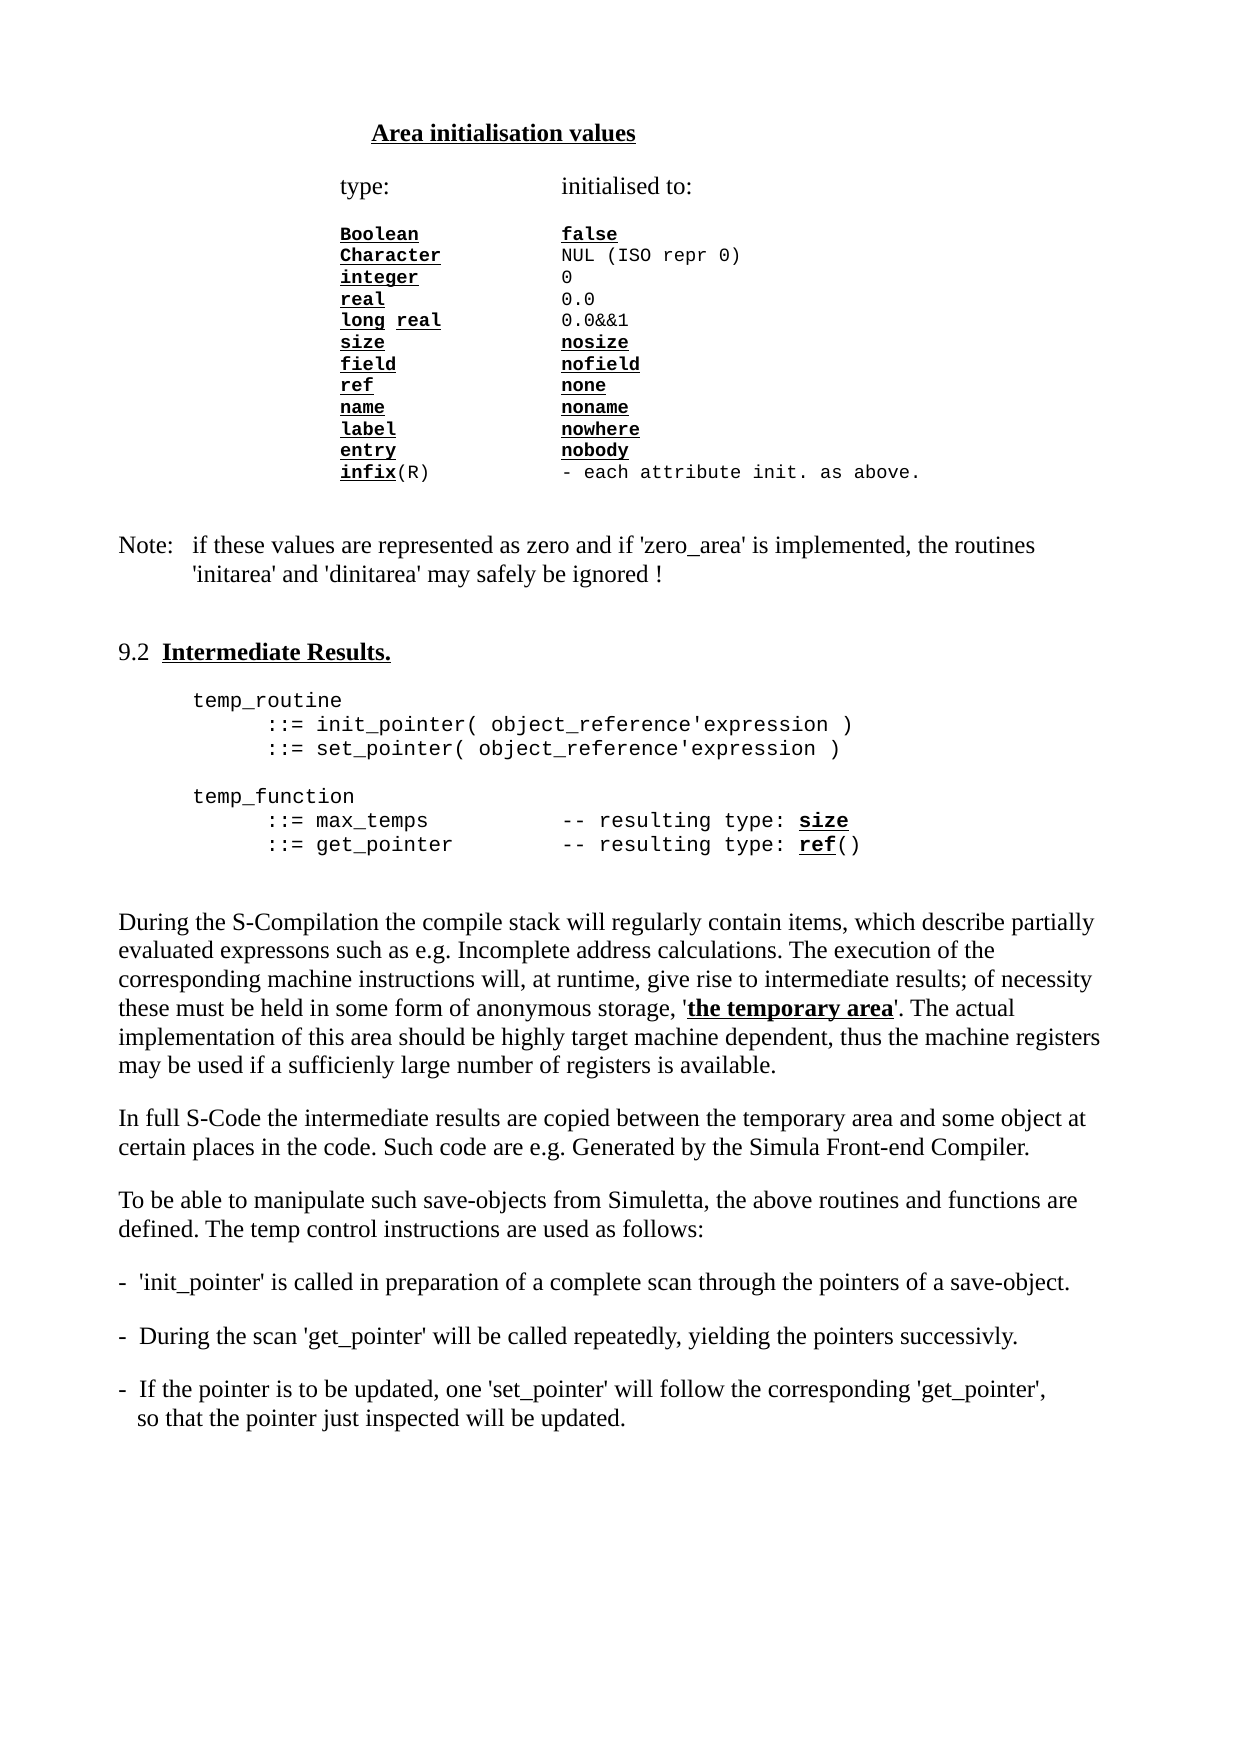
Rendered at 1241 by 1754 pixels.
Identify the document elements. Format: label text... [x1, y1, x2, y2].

text type: initialised to: [118, 171, 1122, 200]
text ::= max_temps -- resulting type: size [118, 810, 1122, 834]
text infix(R) - each attribute init. as above. [118, 463, 1122, 484]
text ref none [118, 376, 1122, 397]
text field nofield [118, 354, 1122, 376]
text name noname [118, 398, 1122, 419]
text temp_function [118, 786, 1122, 810]
text label nowhere [118, 419, 1122, 441]
text Area initialisation values [118, 118, 1122, 147]
text real 0.0 [118, 289, 1122, 311]
text size nosize [118, 333, 1122, 354]
text ::= set_pointer( object_reference'expression ) [118, 738, 1122, 762]
text integer 0 [118, 268, 1122, 289]
text ::= init_pointer( object_reference'expression ) [118, 714, 1122, 738]
text temp_routine [118, 690, 1122, 714]
text ::= get_pointer -- resulting type: ref() [118, 834, 1122, 858]
text Character NUL (ISO repr 0) [118, 246, 1122, 267]
text entry nobody [118, 441, 1122, 462]
text so that the pointer just inspected will be updated. [118, 1403, 1122, 1432]
text - During the scan 'get_pointer' will be called repeatedly, yielding the pointers successivly. [118, 1321, 1122, 1349]
text 'initarea' and 'dinitarea' may safely be ignored ! [118, 559, 1122, 588]
text Note: if these values are represented as zero and if 'zero_area' is implemented, the routines [118, 530, 1122, 559]
text Boolean false [118, 224, 1122, 246]
text During the S-Compilation the compile stack will regularly contain items, which describe partially evaluated expressons such as e.g. Incomplete address calculations. The execution of the corresponding machine instructions will, at runtime, give rise to intermediate results; of necessity these must be held in some form of anonymous storage, 'the temporary area'. The actual implementation of this area should be highly target machine dependent, thus the machine registers may be used if a sufficienly large number of registers is available. [118, 907, 1122, 1079]
text To be able to manipulate such save-objects from Simuletta, the above routines and functions are defined. The temp control instructions are used as follows: [118, 1186, 1122, 1243]
text long real 0.0&&1 [118, 311, 1122, 332]
text 9.2 Intermediate Results. [118, 637, 1122, 666]
text - 'init_pointer' is called in preparation of a complete scan through the pointers of a save-object. [118, 1267, 1122, 1296]
text - If the pointer is to be updated, one 'set_pointer' will follow the corresponding 'get_pointer', [118, 1374, 1122, 1403]
text In full S-Code the intermediate results are copied between the temporary area and some object at certain places in the code. Such code are e.g. Generated by the Simula Front-end Compiler. [118, 1103, 1122, 1161]
